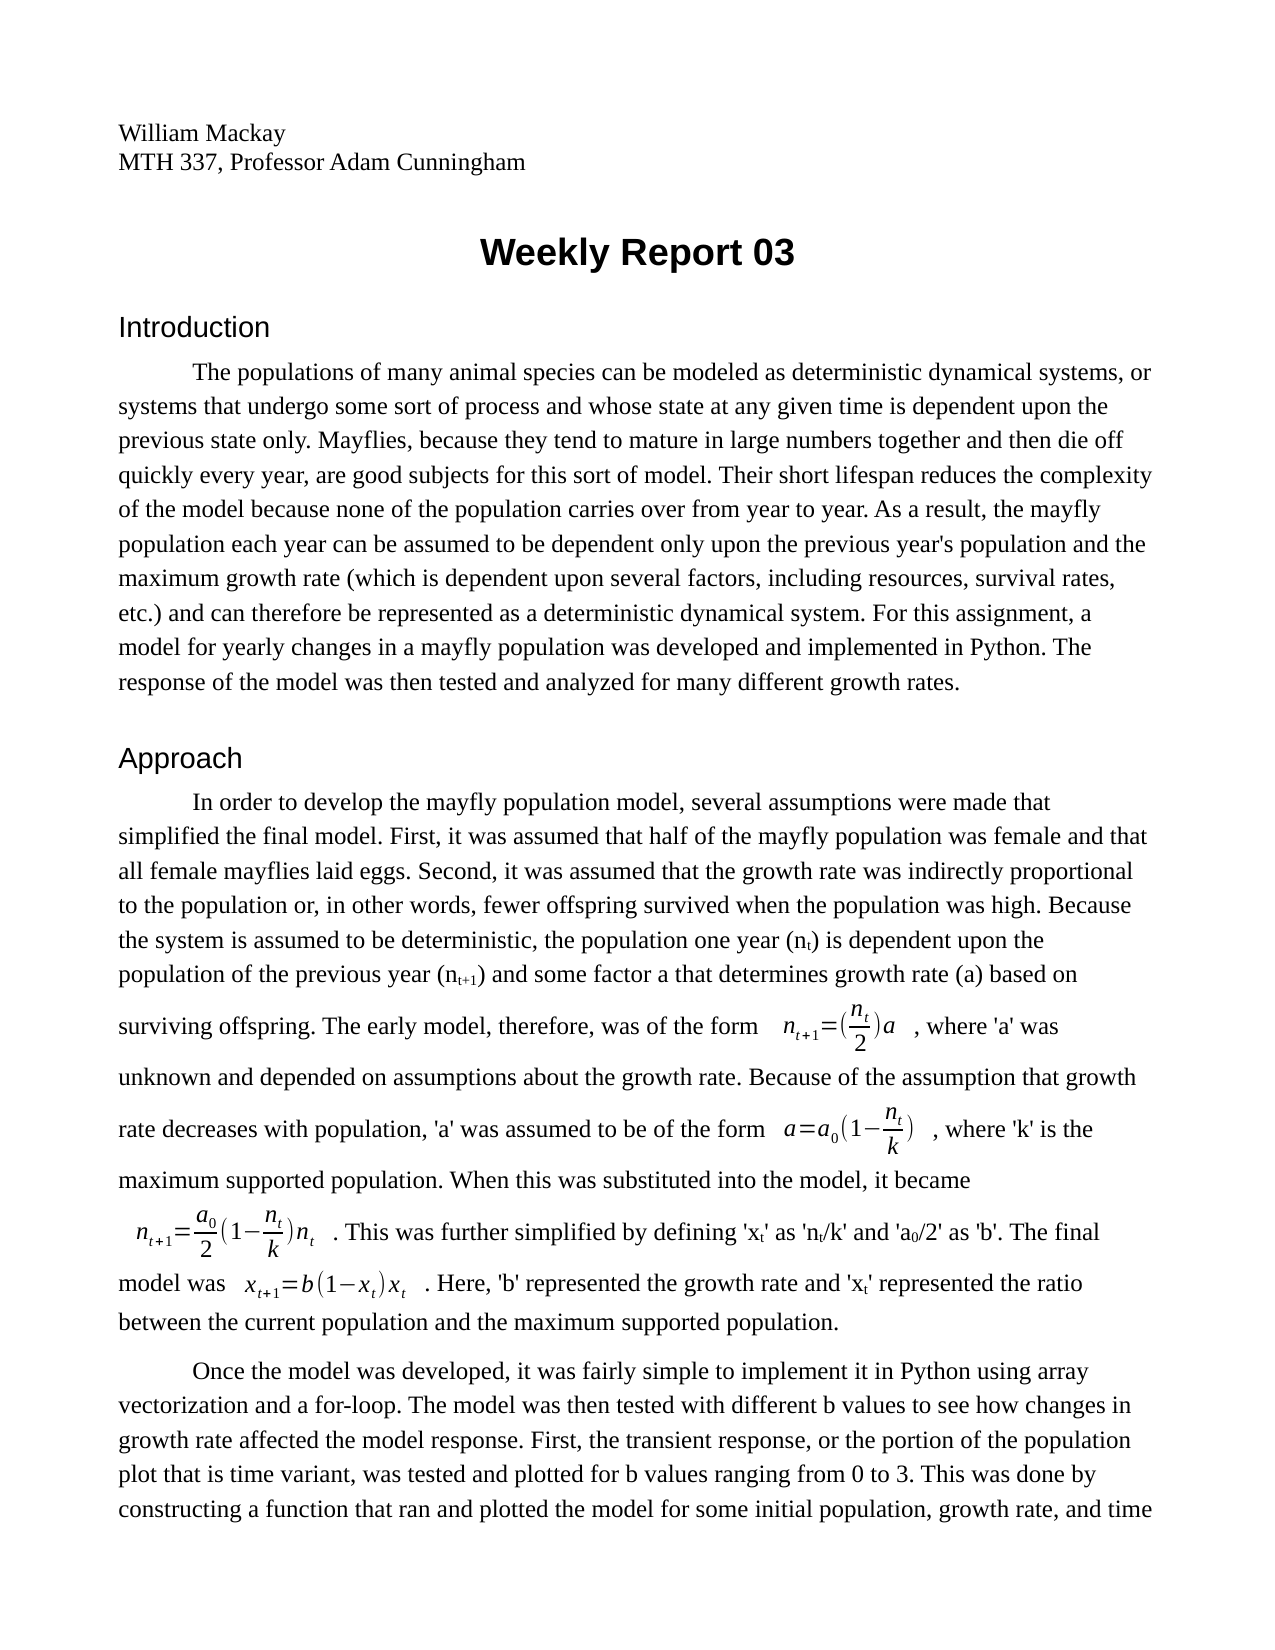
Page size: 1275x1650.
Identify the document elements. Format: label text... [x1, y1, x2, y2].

text Once the model was developed, it was fairly simple to implement it in Python using array vectorization and a for-loop. The model was then tested with different b values to see how changes in growth rate affected the model response. First, the transient response, or the portion of the population plot that is time variant, was tested and plotted for b values ranging from 0 to 3. This was done by constructing a function that ran and plotted the model for some initial population, growth rate, and time [118, 1356, 1157, 1522]
text William Mackay [118, 118, 1157, 147]
subtitle Weekly Report 03 [118, 229, 1157, 273]
subtitle Introduction [118, 311, 1157, 344]
text MTH 337, Professor Adam Cunningham [118, 147, 1157, 176]
text In order to develop the mayfly population model, several assumptions were made that simplified the final model. First, it was assumed that half of the mayfly population was female and that all female mayflies laid eggs. Second, it was assumed that the growth rate was indirectly proportional to the population or, in other words, fewer offspring survived when the population was high. Because the system is assumed to be deterministic, the population one year (nt) is dependent upon the population of the previous year (nt+1) and some factor a that determines growth rate (a) based on surviving offspring. The early model, therefore, was of the form , where 'a' was unknown and depended on assumptions about the growth rate. Because of the assumption that growth rate decreases with population, 'a' was assumed to be of the form, where 'k' is the maximum supported population. When this was substituted into the model, it became. This was further simplified by defining 'xt' as 'nt/k' and 'a0/2' as 'b'. The final model was. Here, 'b' represented the growth rate and 'xt' represented the ratio between the current population and the maximum supported population. [118, 787, 1157, 1335]
subtitle Approach [118, 741, 1157, 774]
text The populations of many animal species can be modeled as deterministic dynamical systems, or systems that undergo some sort of process and whose state at any given time is dependent upon the previous state only. Mayflies, because they tend to mature in large numbers together and then die off quickly every year, are good subjects for this sort of model. Their short lifespan reduces the complexity of the model because none of the population carries over from year to year. As a result, the mayfly population each year can be assumed to be dependent only upon the previous year's population and the maximum growth rate (which is dependent upon several factors, including resources, survival rates, etc.) and can therefore be represented as a deterministic dynamical system. For this assignment, a model for yearly changes in a mayfly population was developed and implemented in Python. The response of the model was then tested and analyzed for many different growth rates. [118, 357, 1157, 696]
